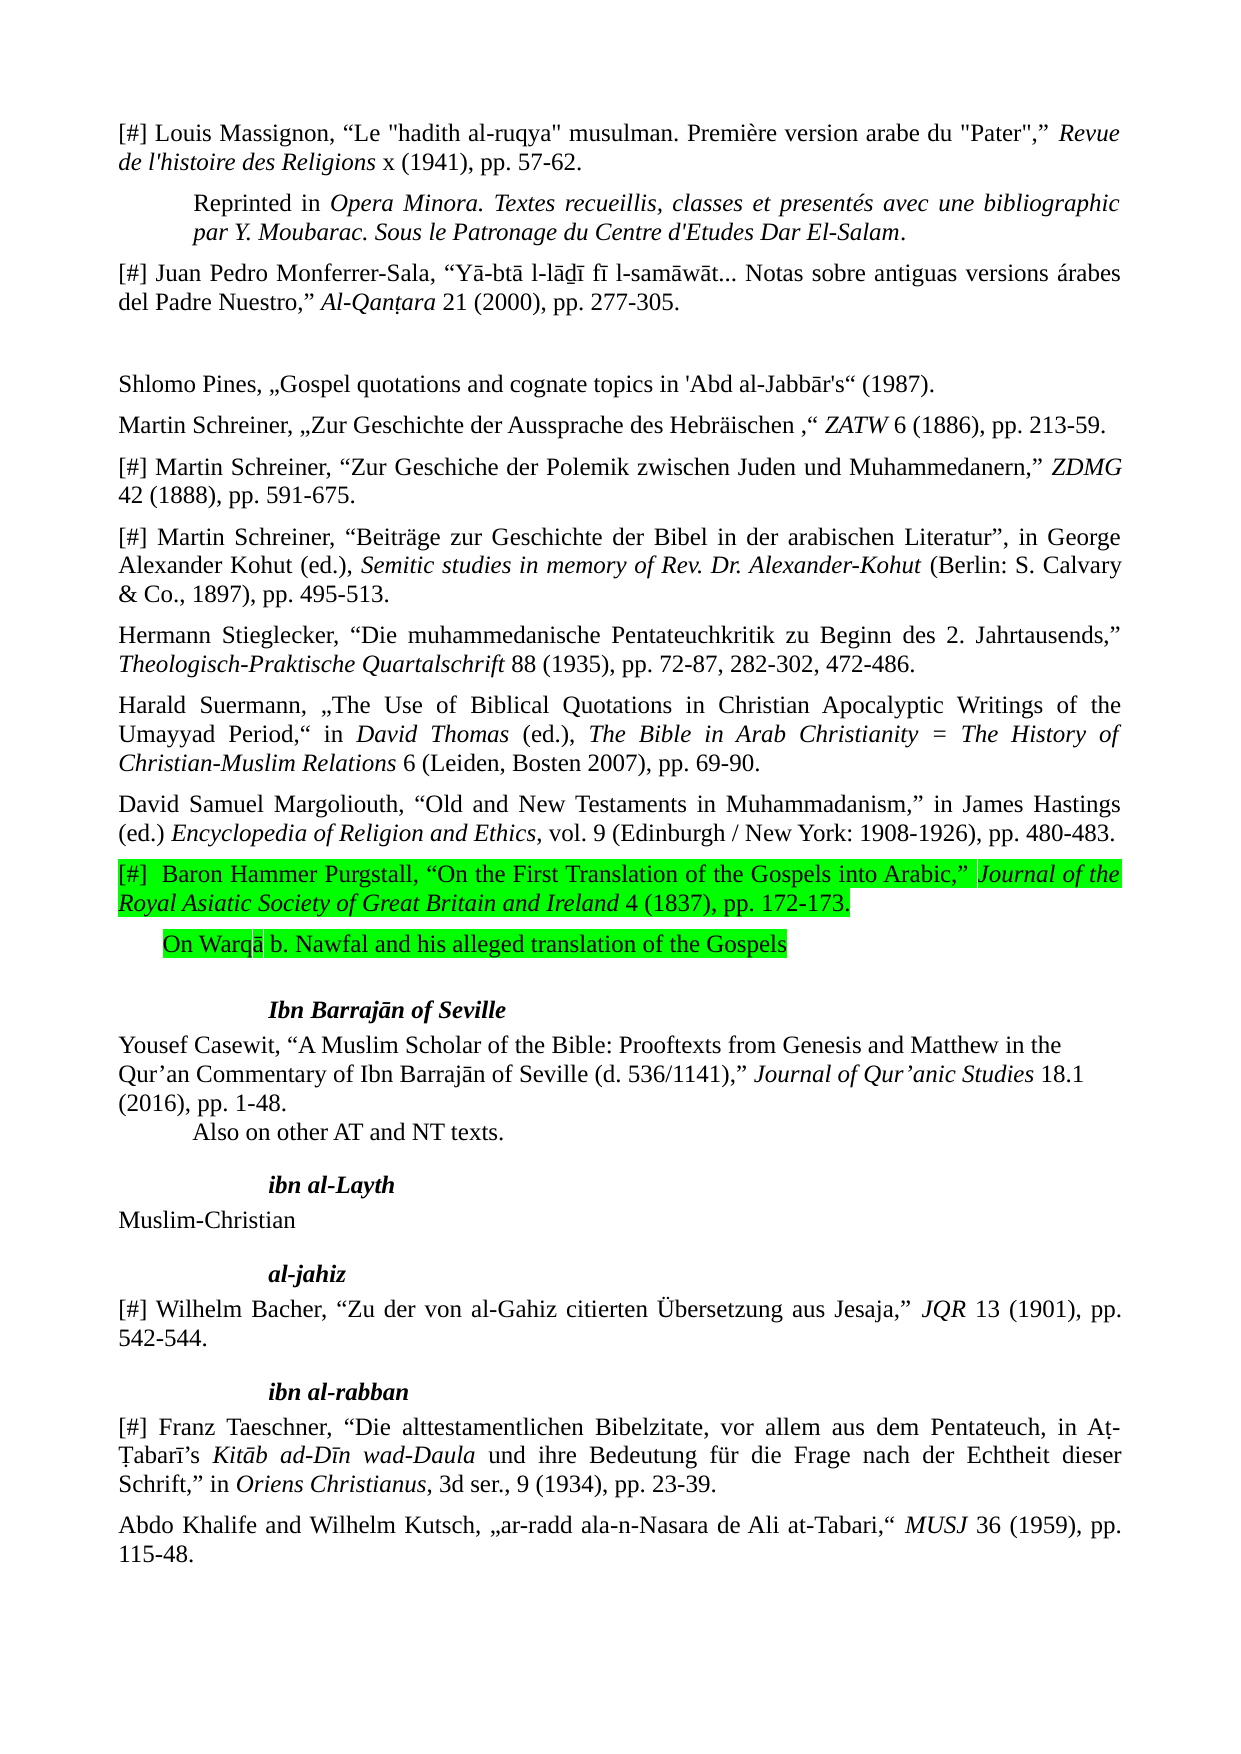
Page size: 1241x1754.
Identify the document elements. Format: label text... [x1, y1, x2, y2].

text [#] Louis Massignon, “Le "hadith al-ruqya" musulman. Première version arabe du "Pater",” Revue de l'histoire des Religions x (1941), pp. 57-62. [118, 118, 1122, 176]
text Hermann Stieglecker, “Die muhammedanische Pentateuchkritik zu Beginn des 2. Jahrtausends,” Theologisch-Praktische Quartalschrift 88 (1935), pp. 72-87, 282-302, 472-486. [118, 621, 1122, 678]
text [#] Juan Pedro Monferrer-Sala, “Yā-btā l-lāḏī fī l-samāwāt... Notas sobre antiguas versions árabes del Padre Nuestro,” Al-Qanṭara 21 (2000), pp. 277-305. [118, 258, 1122, 316]
subtitle al-jahiz [268, 1259, 1122, 1288]
text [#] Martin Schreiner, “Beiträge zur Geschichte der Bibel in der arabischen Literatur”, in George Alexander Kohut (ed.), Semitic studies in memory of Rev. Dr. Alexander-Kohut (Berlin: S. Calvary & Co., 1897), pp. 495-513. [118, 522, 1122, 608]
text Muslim-Christian [118, 1206, 1122, 1234]
text Yousef Casewit, “A Muslim Scholar of the Bible: Prooftexts from Genesis and Matthew in the Qur’an Commentary of Ibn Barrajān of Seville (d. 536/1141),” Journal of Qur’anic Studies 18.1 (2016), pp. 1-48. [118, 1031, 1122, 1117]
text Martin Schreiner, „Zur Geschichte der Aussprache des Hebräischen ,“ ZATW 6 (1886), pp. 213-59. [118, 411, 1122, 439]
subtitle ibn al-Layth [268, 1171, 1122, 1199]
text On Warqā b. Nawfal and his alleged translation of the Gospels [162, 929, 1122, 958]
text [#] Wilhelm Bacher, “Zu der von al-Gahiz citierten Übersetzung aus Jesaja,” JQR 13 (1901), pp. 542-544. [118, 1294, 1122, 1352]
text David Samuel Margoliouth, “Old and New Testaments in Muhammadanism,” in James Hastings (ed.) Encyclopedia of Religion and Ethics, vol. 9 (Edinburgh / New York: 1908-1926), pp. 480-483. [118, 789, 1122, 847]
text Reprinted in Opera Minora. Textes recueillis, classes et presentés avec une bibliographic par Y. Moubarac. Sous le Patronage du Centre d'Etudes Dar El-Salam. [193, 188, 1122, 246]
subtitle ibn al-rabban [268, 1377, 1122, 1406]
subtitle Ibn Barrajān of Seville [268, 996, 1122, 1024]
text [#] Baron Hammer Purgstall, “On the First Translation of the Gospels into Arabic,” Journal of the Royal Asiatic Society of Great Britain and Ireland 4 (1837), pp. 172-173. [118, 859, 1122, 917]
text [#] Franz Taeschner, “Die alttestamentlichen Bibelzitate, vor allem aus dem Pentateuch, in Aṭ-Ṭabarī’s Kitāb ad-Dīn wad-Daula und ihre Bedeutung für die Frage nach der Echtheit dieser Schrift,” in Oriens Christianus, 3d ser., 9 (1934), pp. 23-39. [118, 1412, 1122, 1498]
text Also on other AT and NT texts. [118, 1117, 1122, 1146]
text [#] Martin Schreiner, “Zur Geschiche der Polemik zwischen Juden und Muhammedanern,” ZDMG 42 (1888), pp. 591-675. [118, 452, 1122, 509]
text Shlomo Pines, „Gospel quotations and cognate topics in 'Abd al-Jabbār's“ (1987). [118, 369, 1122, 398]
text Harald Suermann, „The Use of Biblical Quotations in Christian Apocalyptic Writings of the Umayyad Period,“ in David Thomas (ed.), The Bible in Arab Christianity = The History of Christian-Muslim Relations 6 (Leiden, Bosten 2007), pp. 69-90. [118, 691, 1122, 777]
text Abdo Khalife and Wilhelm Kutsch, „ar-radd ala-n-Nasara de Ali at-Tabari,“ MUSJ 36 (1959), pp. 115-48. [118, 1511, 1122, 1568]
